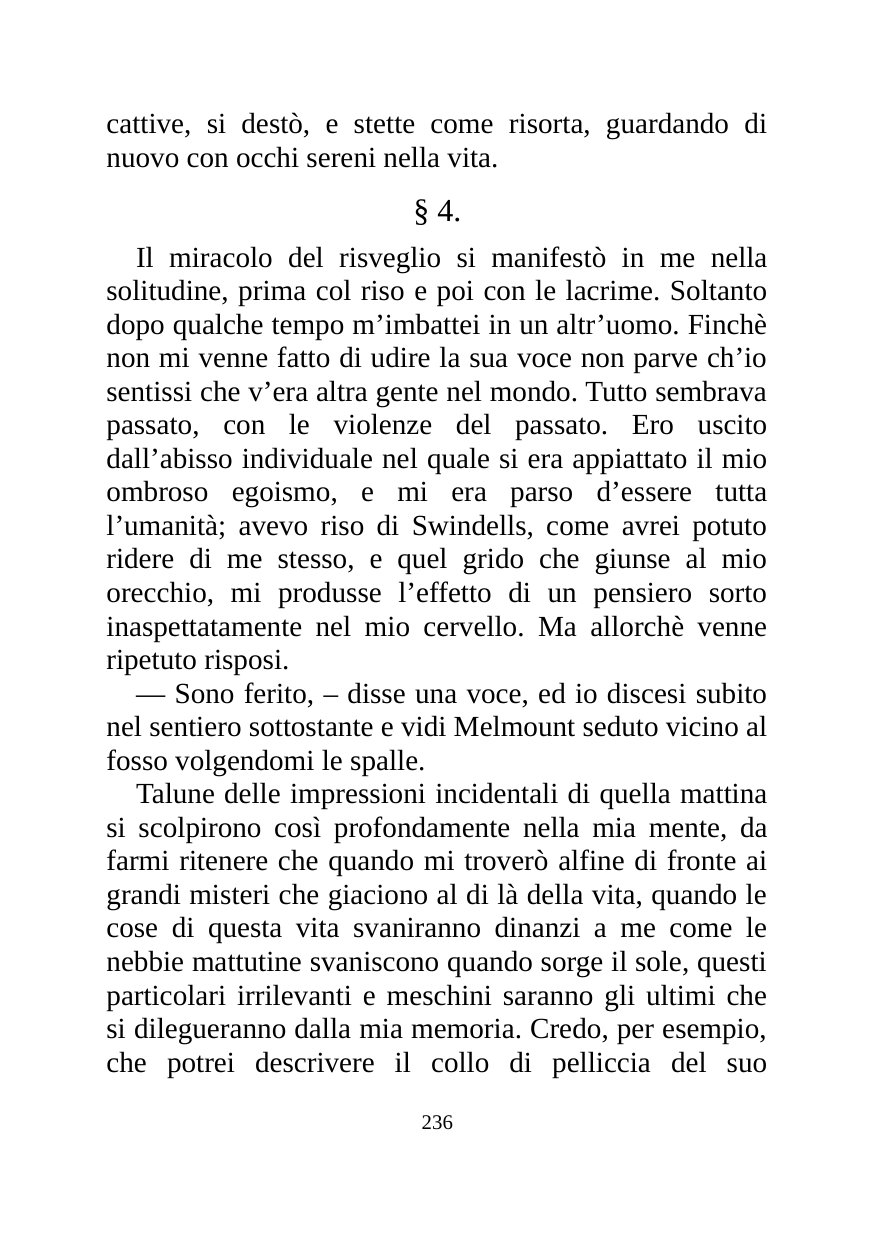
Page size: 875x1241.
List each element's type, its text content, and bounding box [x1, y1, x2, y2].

text Talune delle impressioni incidentali di quella mattina si scolpirono così profondamente nella mia mente, da farmi ritenere che quando mi troverò alfine di fronte ai grandi misteri che giaciono al di là della vita, quando le cose di questa vita svaniranno dinanzi a me come le nebbie mattutine svaniscono quando sorge il sole, questi particolari irrilevanti e meschini saranno gli ultimi che si dilegueranno dalla mia memoria. Credo, per esempio, che potrei descrivere il collo di pelliccia del suo [106, 776, 768, 1078]
text Il miracolo del risveglio si manifestò in me nella solitudine, prima col riso e poi con le lacrime. Soltanto dopo qualche tempo m’imbattei in un altr’uomo. Finchè non mi venne fatto di udire la sua voce non parve ch’io sentissi che v’era altra gente nel mondo. Tutto sembrava passato, con le violenze del passato. Ero uscito dall’abisso individuale nel quale si era appiattato il mio ombroso egoismo, e mi era parso d’essere tutta l’umanità; avevo riso di Swindells, come avrei potuto ridere di me stesso, e quel grido che giunse al mio orecchio, mi produsse l’effetto di un pensiero sorto inaspettatamente nel mio cervello. Ma allorchè venne ripetuto risposi. [106, 240, 768, 676]
text cattive, si destò, e stette come risorta, guardando di nuovo con occhi sereni nella vita. [106, 106, 768, 173]
subtitle § 4. [106, 191, 768, 228]
text — Sono ferito, – disse una voce, ed io discesi subito nel sentiero sottostante e vidi Melmount seduto vicino al fosso volgendomi le spalle. [106, 676, 768, 776]
